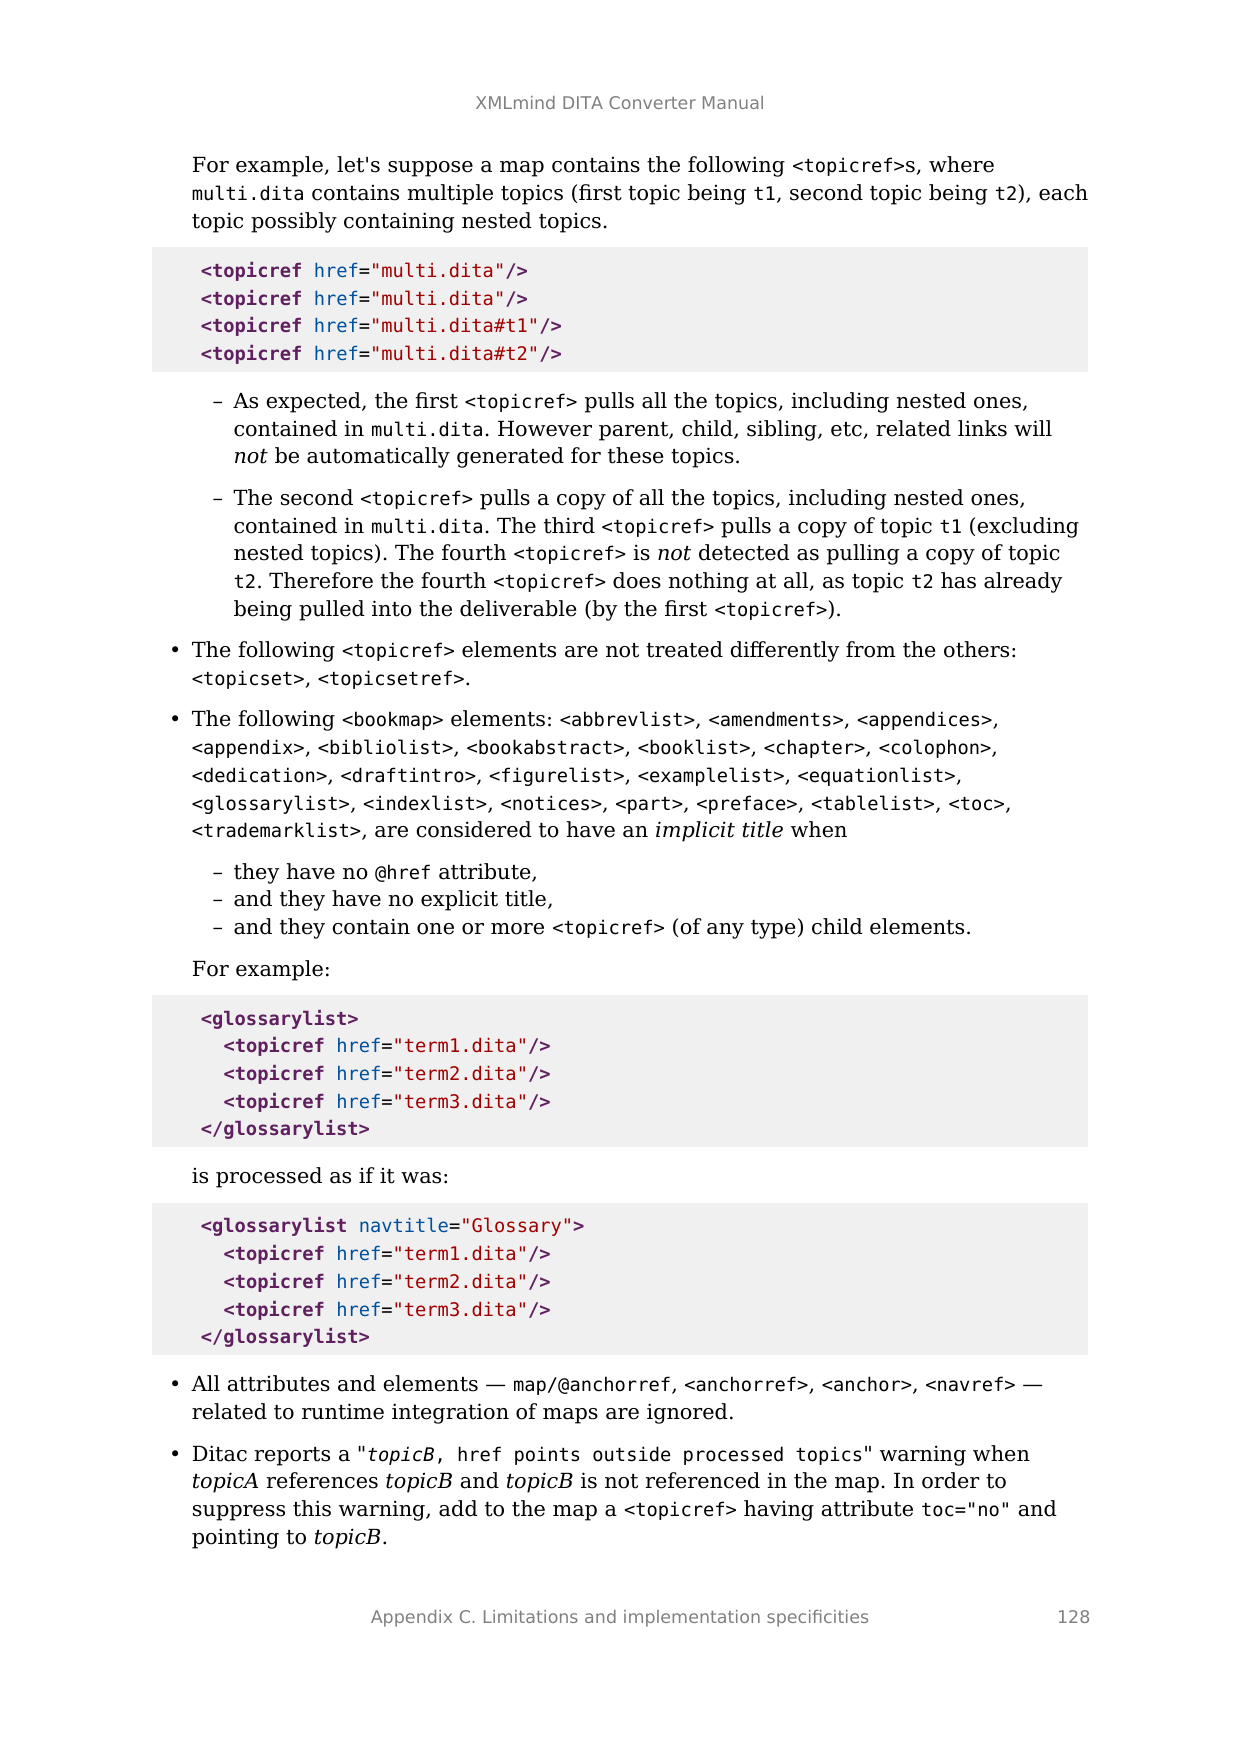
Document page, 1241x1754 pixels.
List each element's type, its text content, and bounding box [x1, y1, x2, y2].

list The following <bookmap> elements: <abbrevlist>, <amendments>, <appendices>, <appendix>, <bibliolist>, <bookabstract>, <booklist>, <chapter>, <colophon>, <dedication>, <draftintro>, <figurelist>, <examplelist>, <equationlist>, <glossarylist>, <indexlist>, <notices>, <part>, <preface>, <tablelist>, <toc>, <trademarklist>, are considered to have an implicit title when [150, 704, 1090, 842]
list The following <topicref> elements are not treated differently from the others: <topicset>, <topicsetref>. [150, 635, 1090, 690]
list All attributes and elements — map/@anchorref, <anchorref>, <anchor>, <navref> — related to runtime integration of maps are ignored. [150, 1369, 1090, 1424]
list <topicref href="multi.dita"/> <topicref href="multi.dita"/> <topicref href="multi.dita#t1"/> <topicref href="multi.dita#t2"/> [152, 247, 1088, 372]
list As expected, the first <topicref> pulls all the topics, including nested ones, contained in multi.dita. However parent, child, sibling, etc, related links will not be automatically generated for these topics. [192, 386, 1090, 469]
list and they contain one or more <topicref> (of any type) child elements. [192, 912, 1090, 939]
list Ditac reports a "topicB, href points outside processed topics" warning when topicA references topicB and topicB is not referenced in the map. In order to suppress this warning, add to the map a <topicref> having attribute toc="no" and pointing to topicB. [150, 1438, 1090, 1549]
list <glossarylist> <topicref href="term1.dita"/> <topicref href="term2.dita"/> <topicref href="term3.dita"/> </glossarylist> [152, 995, 1088, 1147]
list they have no @href attribute, [192, 856, 1090, 884]
list and they have no explicit title, [192, 884, 1090, 912]
list is processed as if it was: [150, 1161, 1090, 1189]
list The second <topicref> pulls a copy of all the topics, including nested ones, contained in multi.dita. The third <topicref> pulls a copy of topic t1 (excluding nested topics). The fourth <topicref> is not detected as pulling a copy of topic t2. Therefore the fourth <topicref> does nothing at all, as topic t2 has already being pulled into the deliverable (by the first <topicref>). [192, 482, 1090, 621]
list <glossarylist navtitle="Glossary"> <topicref href="term1.dita"/> <topicref href="term2.dita"/> <topicref href="term3.dita"/> </glossarylist> [152, 1203, 1088, 1355]
list For example: [150, 953, 1090, 981]
list For example, let's suppose a map contains the following <topicref>s, where multi.dita contains multiple topics (first topic being t1, second topic being t2), each topic possibly containing nested topics. [150, 150, 1090, 233]
